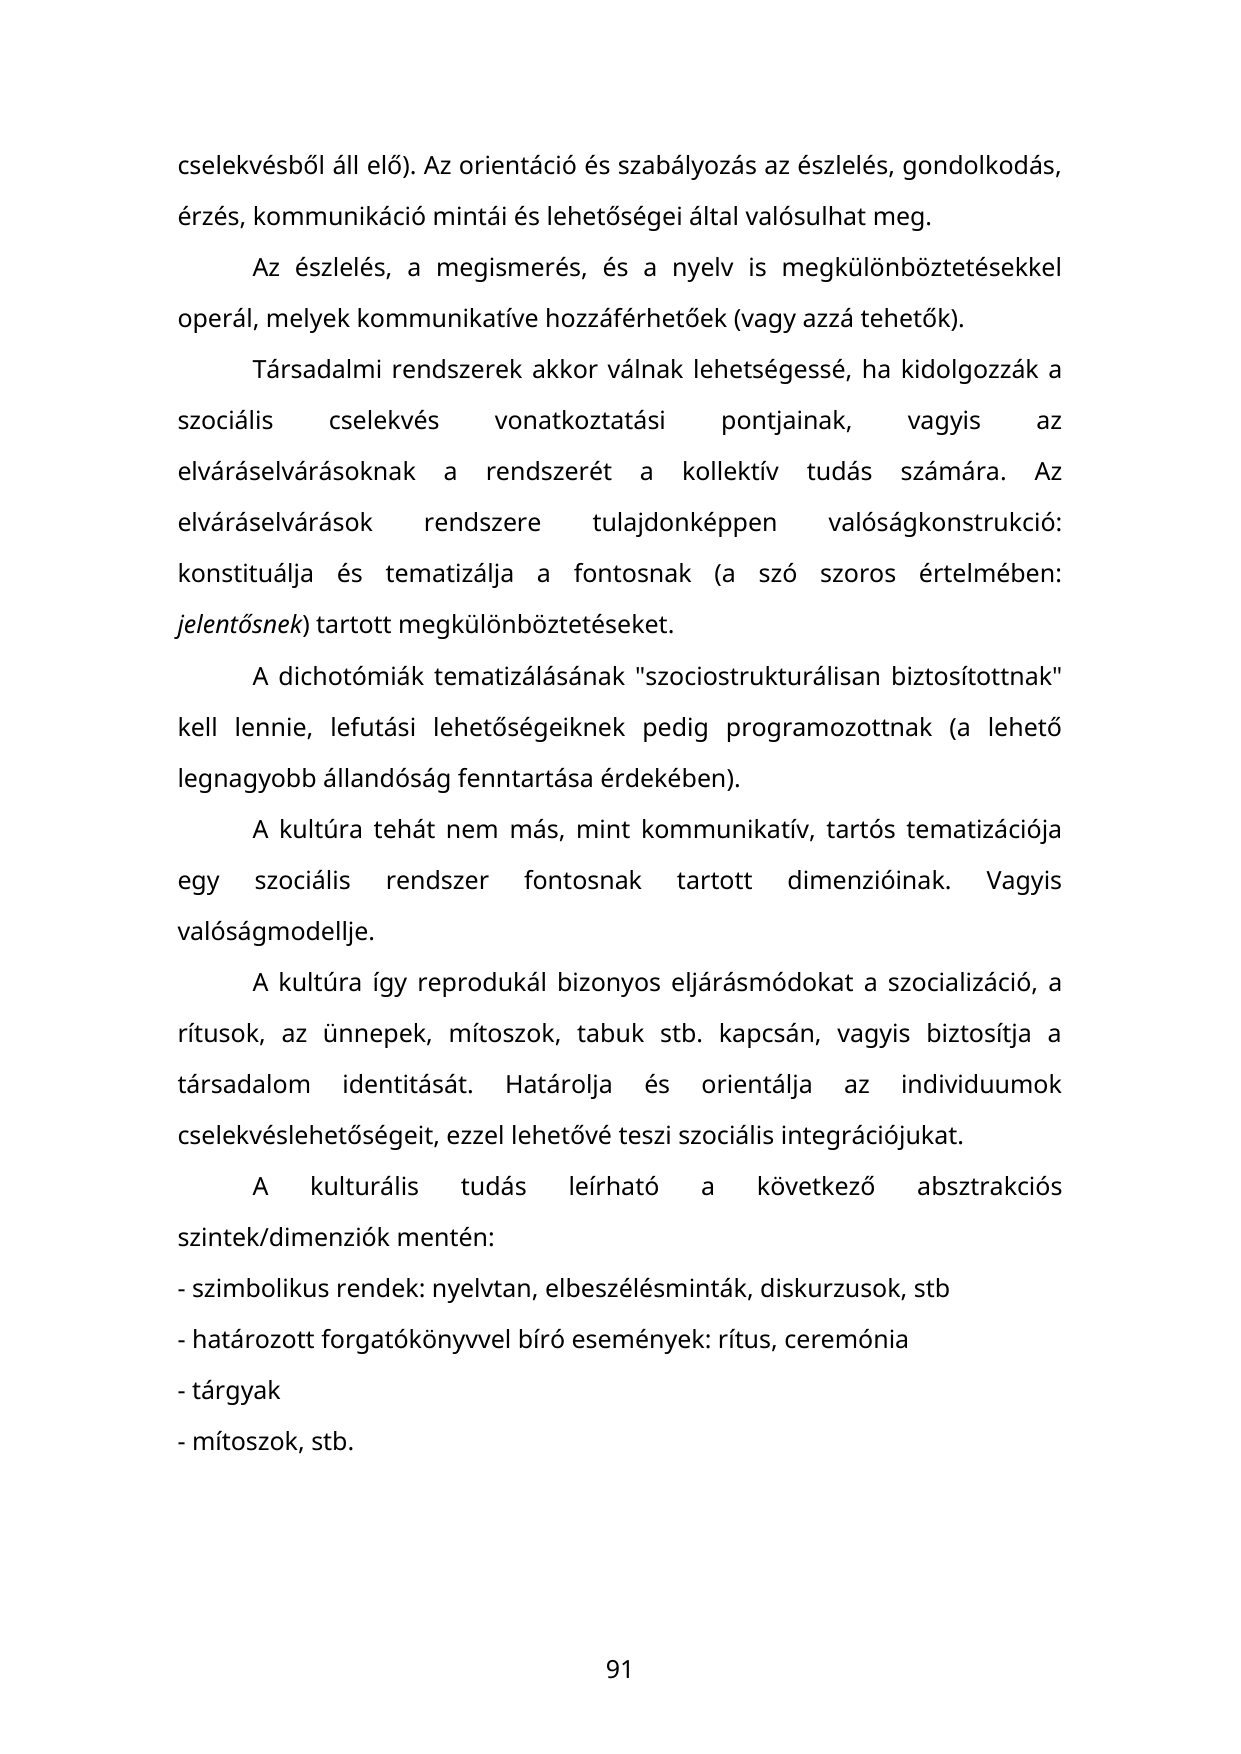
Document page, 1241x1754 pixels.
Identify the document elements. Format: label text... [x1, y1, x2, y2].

text - tárgyak [177, 1373, 1063, 1407]
text Az észlelés, a megismerés, és a nyelv is megkülönböztetésekkel operál, melyek kommunikatíve hozzáférhetőek (vagy azzá tehetők). [177, 250, 1063, 335]
text A dichotómiák tematizálásának "szociostrukturálisan biztosítottnak" kell lennie, lefutási lehetőségeiknek pedig programozottnak (a lehető legnagyobb állandóság fenntartása érdekében). [177, 658, 1063, 794]
text A kultúra így reprodukál bizonyos eljárásmódokat a szocializáció, a rítusok, az ünnepek, mítoszok, tabuk stb. kapcsán, vagyis biztosítja a társadalom identitását. Határolja és orientálja az individuumok cselekvéslehetőségeit, ezzel lehetővé teszi szociális integrációjukat. [177, 964, 1063, 1152]
text A kulturális tudás leírható a következő absztrakciós szintek/dimenziók mentén: [177, 1168, 1063, 1254]
text A kultúra tehát nem más, mint kommunikatív, tartós tematizációja egy szociális rendszer fontosnak tartott dimenzióinak. Vagyis valóságmodellje. [177, 811, 1063, 947]
text Társadalmi rendszerek akkor válnak lehetségessé, ha kidolgozzák a szociális cselekvés vonatkoztatási pontjainak, vagyis az elváráselvárásoknak a rendszerét a kollektív tudás számára. Az elváráselvárások rendszere tulajdonképpen valóságkonstrukció: konstituálja és tematizálja a fontosnak (a szó szoros értelmében: jelentősnek) tartott megkülönböztetéseket. [177, 352, 1063, 641]
text - mítoszok, stb. [177, 1424, 1063, 1458]
text cselekvésből áll elő). Az orientáció és szabályozás az észlelés, gondolkodás, érzés, kommunikáció mintái és lehetőségei által valósulhat meg. [177, 148, 1063, 233]
text - határozott forgatókönyvvel bíró események: rítus, ceremónia [177, 1322, 1063, 1356]
text - szimbolikus rendek: nyelvtan, elbeszélésminták, diskurzusok, stb [177, 1271, 1063, 1305]
